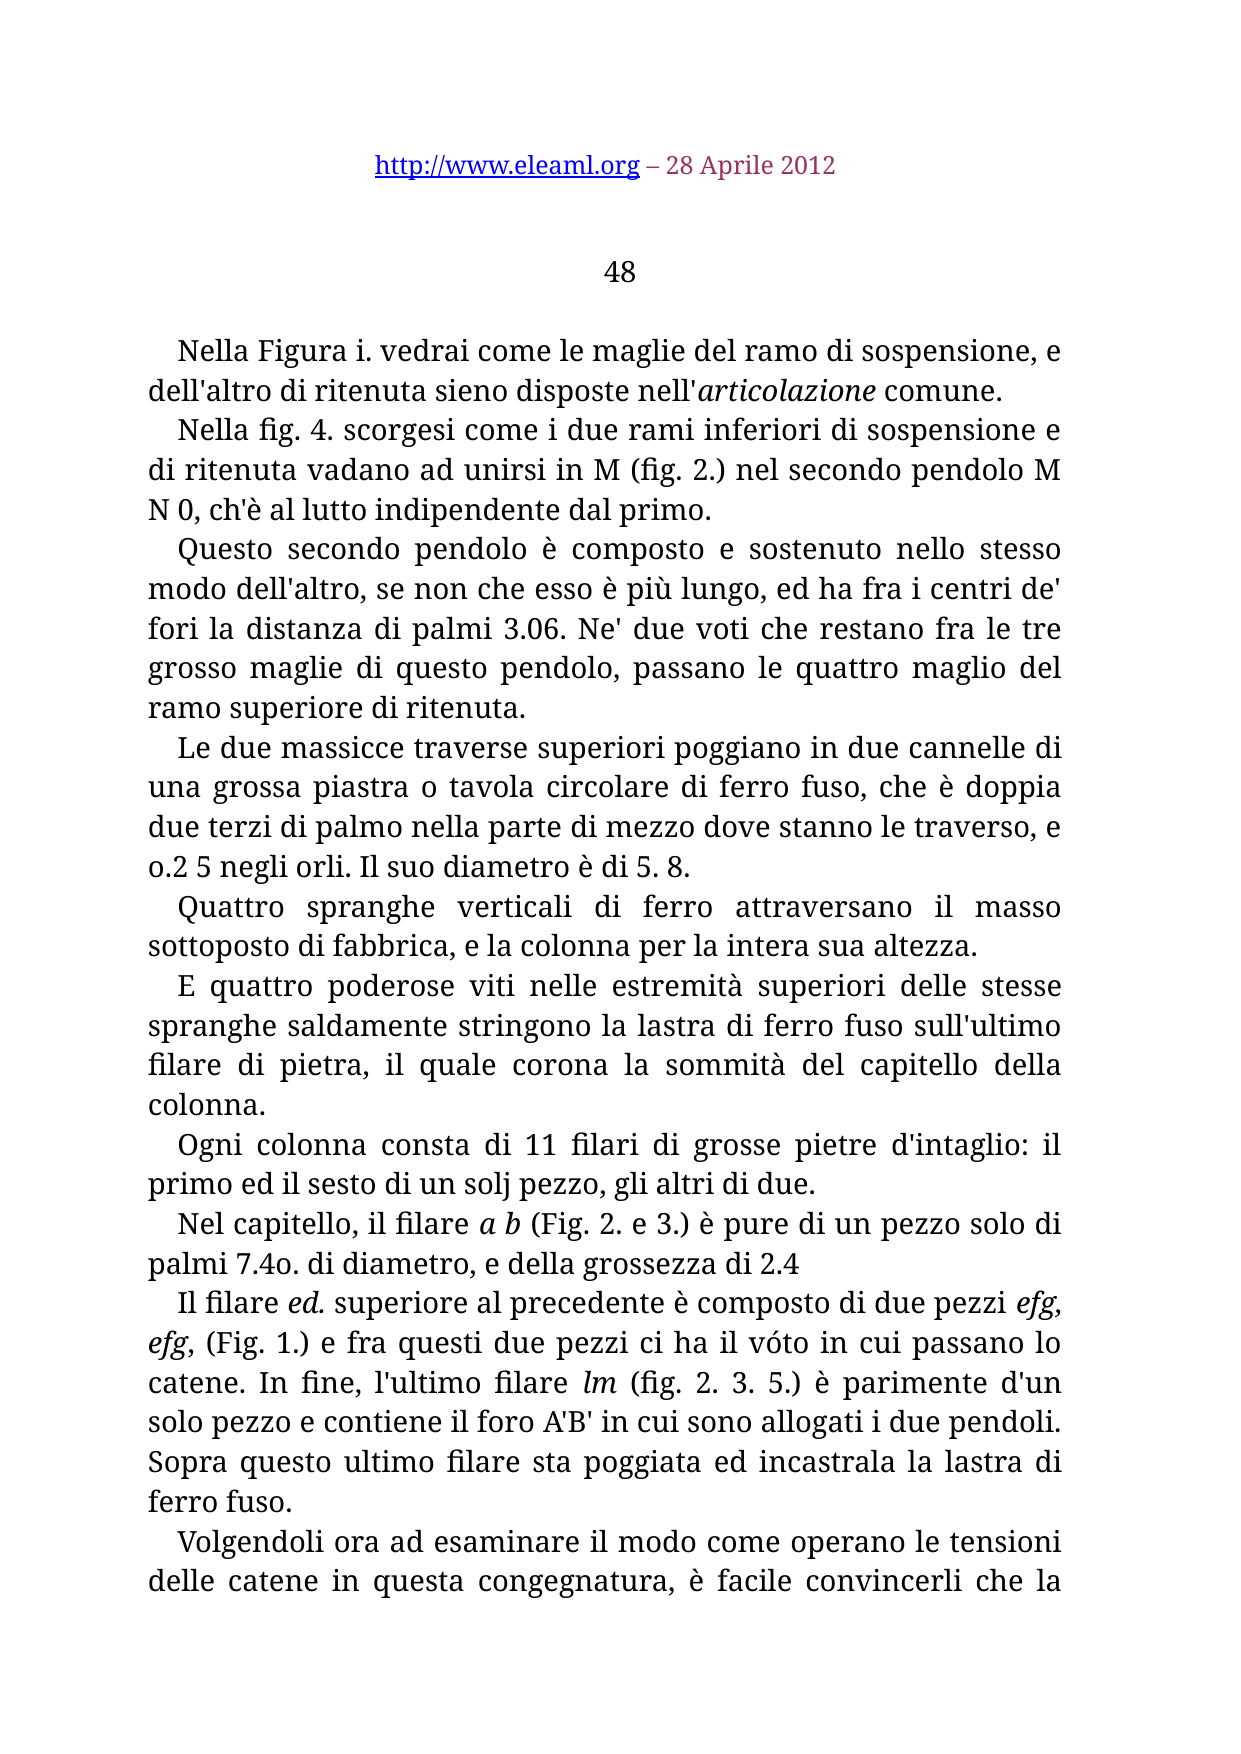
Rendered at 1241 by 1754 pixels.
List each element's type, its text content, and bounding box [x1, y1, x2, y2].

text E quattro poderose viti nelle estremità superiori delle stesse spranghe saldamente stringono la lastra di ferro fuso sull'ultimo filare di pietra, il quale corona la sommità del capitello della colonna. [148, 965, 1063, 1124]
text Nella fig. 4. scorgesi come i due rami inferiori di sospensione e di ritenuta vadano ad unirsi in M (fig. 2.) nel secondo pendolo M N 0, ch'è al lutto indipendente dal primo. [148, 409, 1063, 529]
text Il filare ed. superiore al precedente è composto di due pezzi efg, efg, (Fig. 1.) e fra questi due pezzi ci ha il vóto in cui passano lo catene. In fine, l'ultimo filare lm (fig. 2. 3. 5.) è parimente d'un solo pezzo e contiene il foro A'B' in cui sono allogati i due pendoli. Sopra questo ultimo filare sta poggiata ed incastrala la lastra di ferro fuso. [148, 1283, 1063, 1521]
text Nel capitello, il filare a b (Fig. 2. e 3.) è pure di un pezzo solo di palmi 7.4o. di diametro, e della grossezza di 2.4 [148, 1203, 1063, 1283]
text Quattro spranghe verticali di ferro attraversano il masso sottoposto di fabbrica, e la colonna per la intera sua altezza. [148, 886, 1063, 965]
text Ogni colonna consta di 11 filari di grosse pietre d'intaglio: il primo ed il sesto di un solj pezzo, gli altri di due. [148, 1124, 1063, 1203]
text Volgendoli ora ad esaminare il modo come operano le tensioni delle catene in questa congegnatura, è facile convincerli che la [148, 1521, 1063, 1600]
text Nella Figura i. vedrai come le maglie del ramo di sospensione, e dell'altro di ritenuta sieno disposte nell'articolazione comune. [148, 330, 1063, 409]
text Questo secondo pendolo è composto e sostenuto nello stesso modo dell'altro, se non che esso è più lungo, ed ha fra i centri de' fori la distanza di palmi 3.06. Ne' due voti che restano fra le tre grosso maglie di questo pendolo, passano le quattro maglio del ramo superiore di ritenuta. [148, 529, 1063, 727]
text 48 [148, 251, 1063, 291]
text Le due massicce traverse superiori poggiano in due cannelle di una grossa piastra o tavola circolare di ferro fuso, che è doppia due terzi di palmo nella parte di mezzo dove stanno le traverso, e o.2 5 negli orli. Il suo diametro è di 5. 8. [148, 727, 1063, 886]
